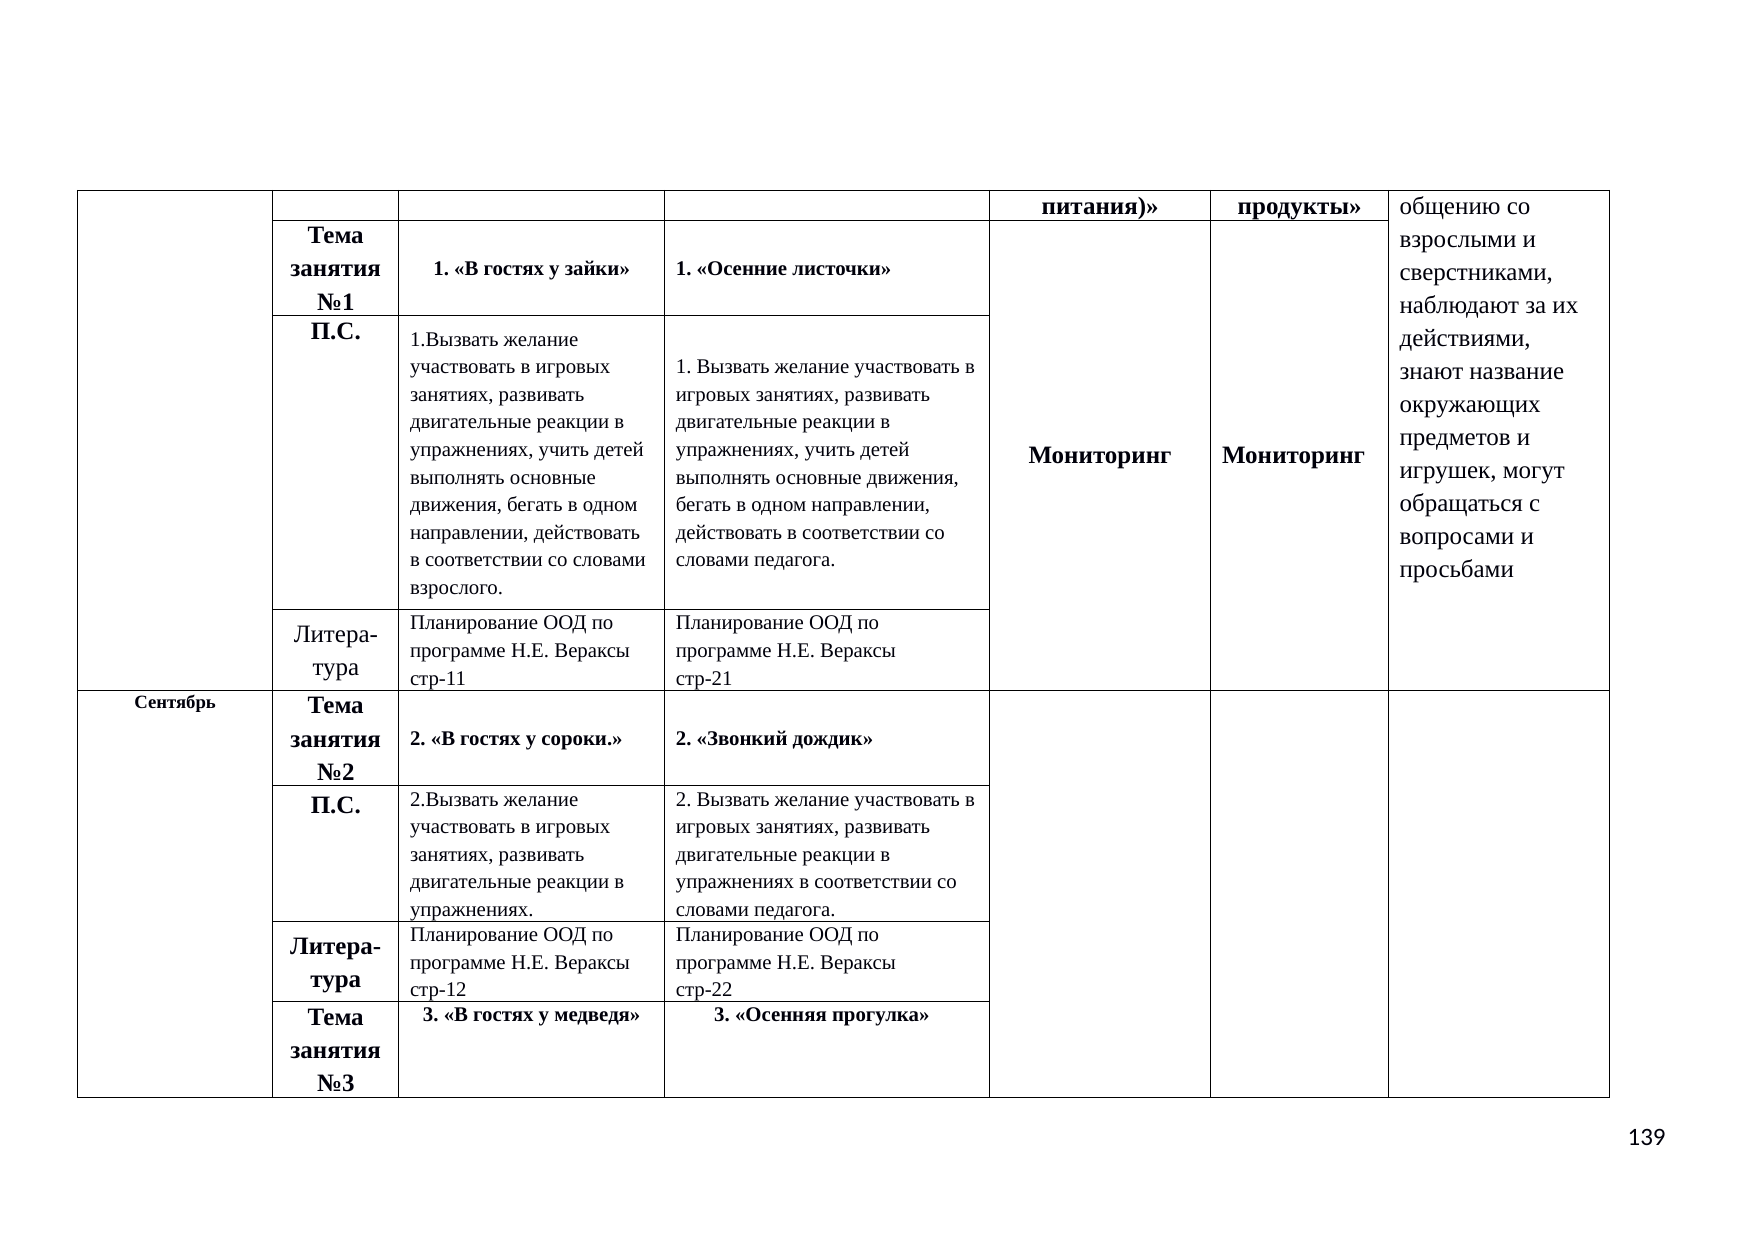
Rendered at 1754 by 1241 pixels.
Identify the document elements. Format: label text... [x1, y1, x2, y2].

table_cell Мониторинг [1211, 221, 1388, 689]
table_cell 2. «Звонкий дождик» [665, 691, 989, 785]
table_cell [665, 191, 989, 219]
table_cell 3. «Осенняя прогулка» [665, 1002, 989, 1097]
table_cell 1. «В гостях у зайки» [399, 221, 664, 315]
table_cell 2.Вызвать желание участвовать в игровых занятиях, развивать двигательные реакции в упражнениях. [399, 786, 664, 921]
table_cell 2. «В гостях у сороки.» [399, 691, 664, 785]
table_cell общению со взрослыми и сверстниками, наблюдают за их действиями, знают название окружающих предметов и игрушек, могут обращаться с вопросами и просьбами [1389, 191, 1609, 689]
table_cell 3. «В гостях у медведя» [399, 1002, 664, 1097]
table_cell 1. Вызвать желание участвовать в игровых занятиях, развивать двигательные реакции в упражнениях, учить детей выполнять основные движения, бегать в одном направлении, действовать в соответствии со словами педагога. [665, 316, 989, 609]
table_cell [273, 191, 398, 219]
table_cell Тема занятия №1 [273, 221, 398, 315]
table_cell Сентябрь [78, 691, 272, 1097]
table_cell Литера-тура [273, 610, 398, 689]
table_cell Тема занятия №3 [273, 1002, 398, 1097]
table_cell Мониторинг [990, 221, 1210, 689]
table_cell П.С. [273, 316, 398, 609]
table_cell Планирование ООД по программе Н.Е. Вераксы стр-11 [399, 610, 664, 689]
table_cell [78, 191, 272, 689]
table_cell Планирование ООД по программе Н.Е. Вераксы стр-22 [665, 922, 989, 1001]
table_cell Планирование ООД по программе Н.Е. Вераксы стр-21 [665, 610, 989, 689]
table_cell продукты» [1211, 191, 1388, 219]
table_cell [399, 191, 664, 219]
table_cell Литера-тура [273, 922, 398, 1001]
table_cell [1211, 691, 1388, 1097]
table_cell 1. «Осенние листочки» [665, 221, 989, 315]
table_cell 1.Вызвать желание участвовать в игровых занятиях, развивать двигательные реакции в упражнениях, учить детей выполнять основные движения, бегать в одном направлении, действовать в соответствии со словами взрослого. [399, 316, 664, 609]
table_cell Тема занятия №2 [273, 691, 398, 785]
table_cell Планирование ООД по программе Н.Е. Вераксы стр-12 [399, 922, 664, 1001]
table_cell [1389, 691, 1609, 1097]
table_cell 2. Вызвать желание участвовать в игровых занятиях, развивать двигательные реакции в упражнениях в соответствии со словами педагога. [665, 786, 989, 921]
table_cell [990, 691, 1210, 1097]
table_cell питания)» [990, 191, 1210, 219]
table_cell П.С. [273, 786, 398, 921]
